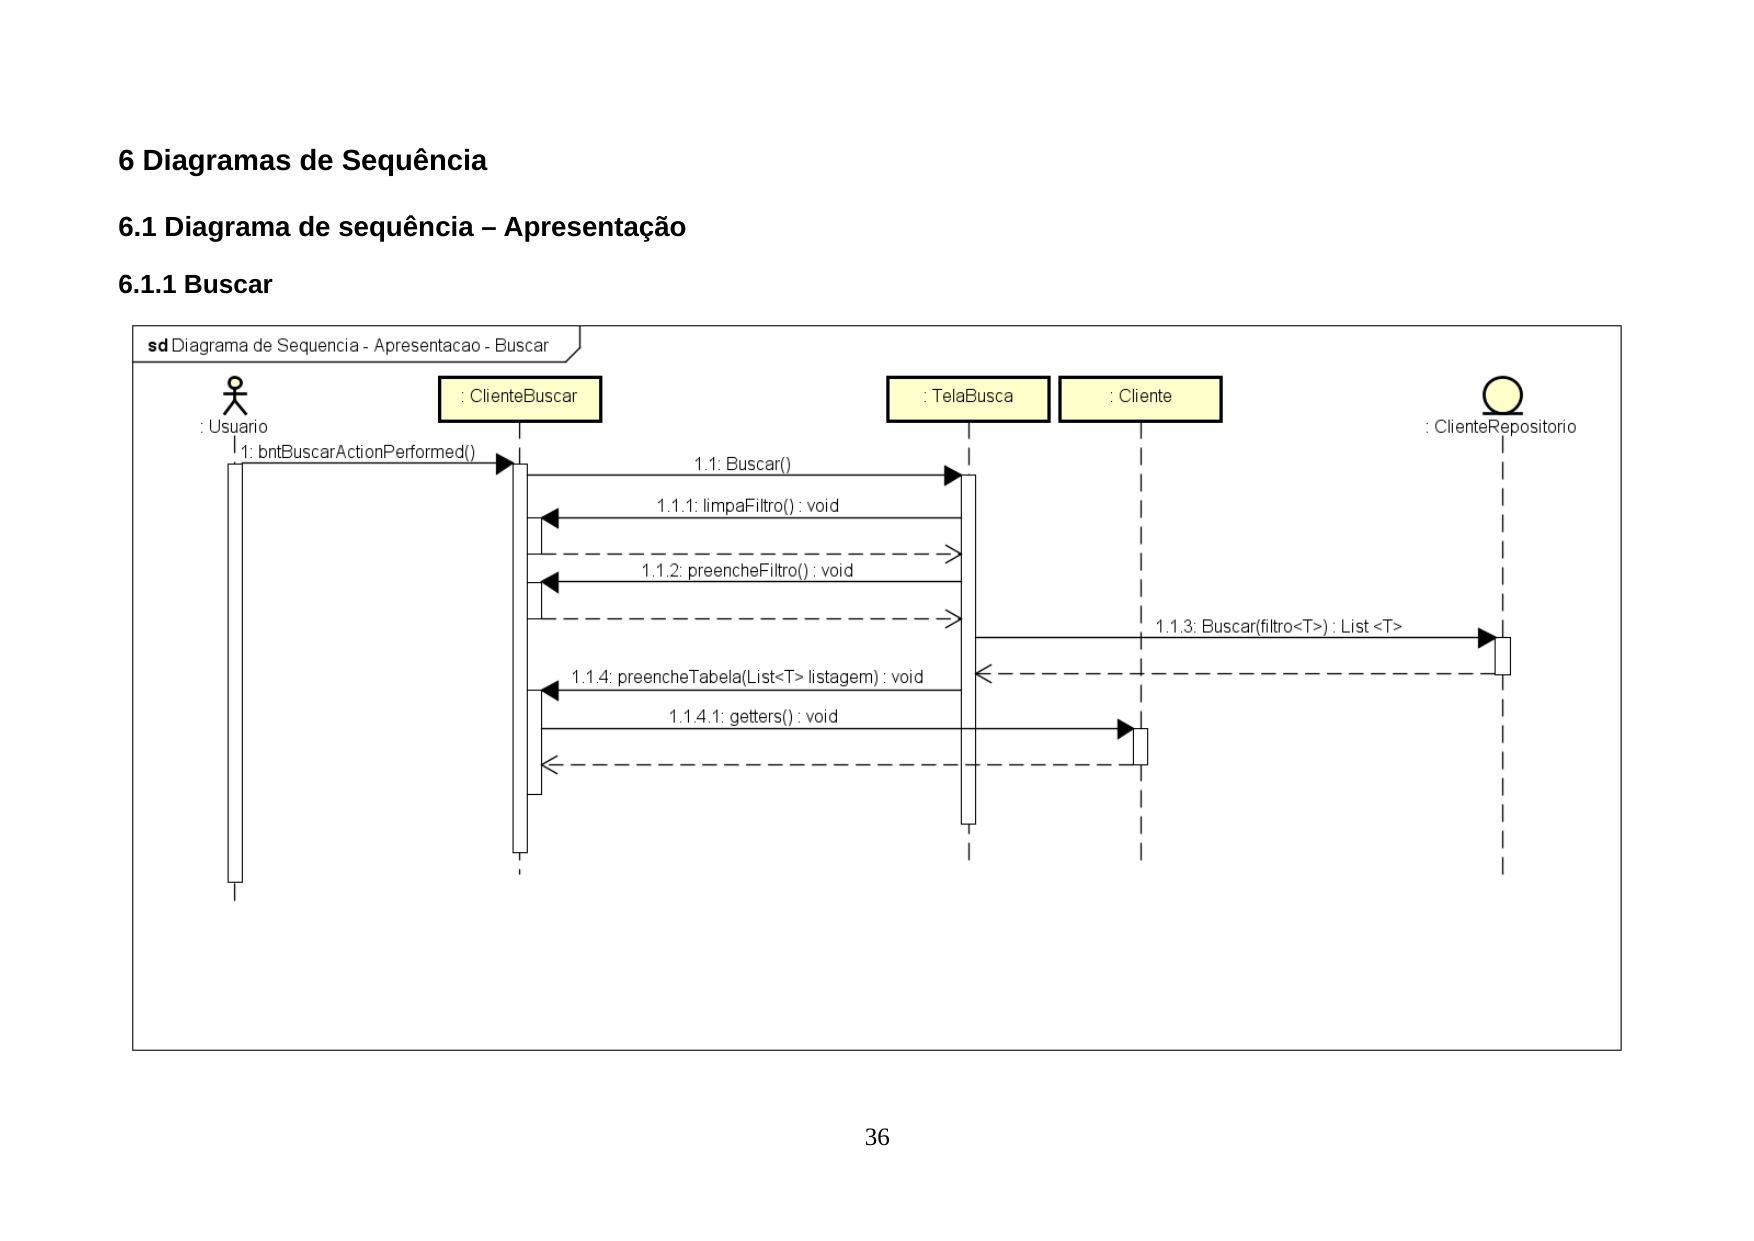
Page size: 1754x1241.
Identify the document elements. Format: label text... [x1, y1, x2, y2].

subtitle 6.1.1 Buscar [118, 269, 1636, 299]
subtitle 6 Diagramas de Sequência [118, 143, 1636, 177]
subtitle 6.1 Diagrama de sequência – Apresentação [118, 210, 1636, 242]
picture [118, 311, 1636, 1064]
